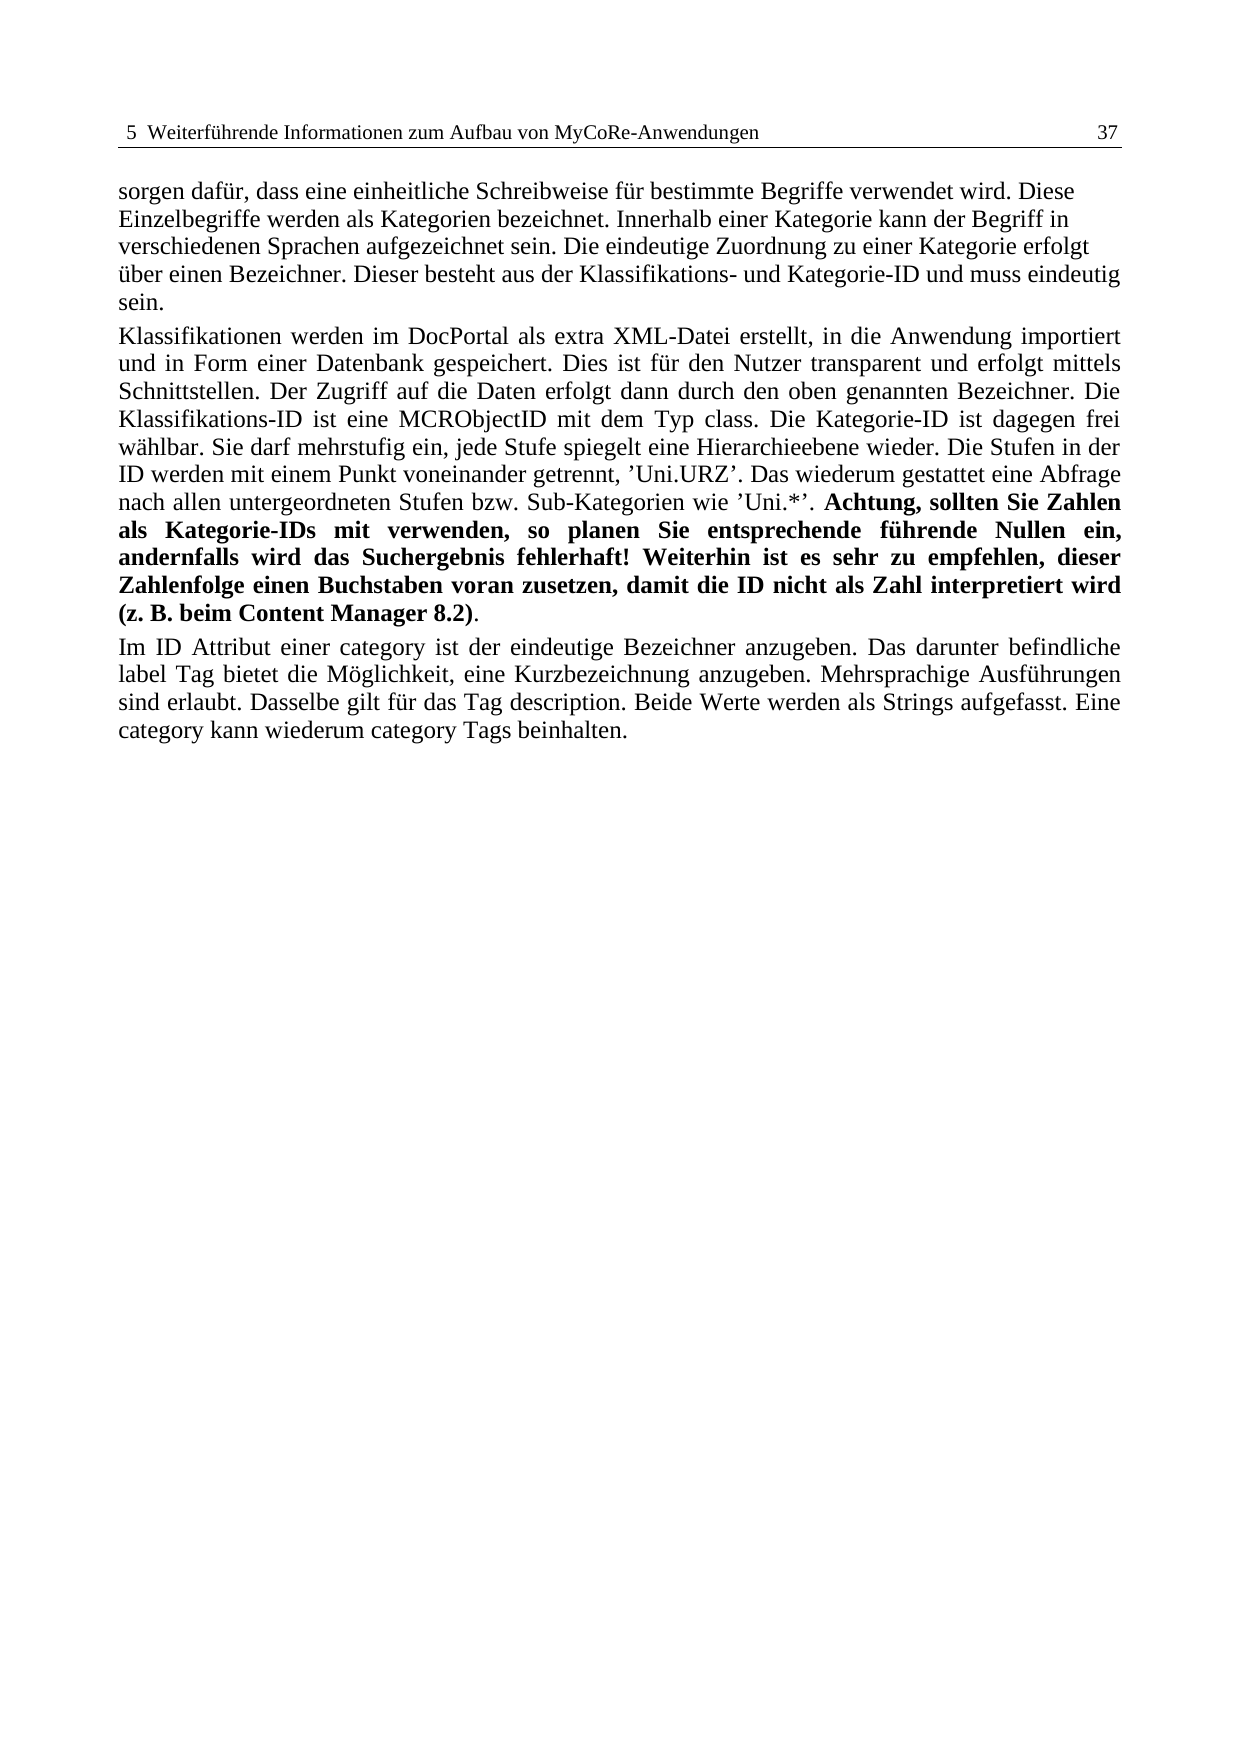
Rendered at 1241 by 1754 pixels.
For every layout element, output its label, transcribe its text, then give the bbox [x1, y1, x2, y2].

text sorgen dafür, dass eine einheitliche Schreibweise für bestimmte Begriffe verwendet wird. Diese Einzelbegriffe werden als Kategorien bezeichnet. Innerhalb einer Kategorie kann der Begriff in verschiedenen Sprachen aufgezeichnet sein. Die eindeutige Zuordnung zu einer Kategorie erfolgt über einen Bezeichner. Dieser besteht aus der Klassifikations- und Kategorie-ID und muss eindeutig sein. [118, 177, 1122, 316]
text Klassifikationen werden im DocPortal als extra XML-Datei erstellt, in die Anwendung importiert und in Form einer Datenbank gespeichert. Dies ist für den Nutzer transparent und erfolgt mittels Schnittstellen. Der Zugriff auf die Daten erfolgt dann durch den oben genannten Bezeichner. Die Klassifikations-ID ist eine MCRObjectID mit dem Typ class. Die Kategorie-ID ist dagegen frei wählbar. Sie darf mehrstufig ein, jede Stufe spiegelt eine Hierarchieebene wieder. Die Stufen in der ID werden mit einem Punkt voneinander getrennt, ’Uni.URZ’. Das wiederum gestattet eine Abfrage nach allen untergeordneten Stufen bzw. Sub-Kategorien wie ’Uni.*’. Achtung, sollten Sie Zahlen als Kategorie-IDs mit verwenden, so planen Sie entsprechende führende Nullen ein, andernfalls wird das Suchergebnis fehlerhaft! Weiterhin ist es sehr zu empfehlen, dieser Zahlenfolge einen Buchstaben voran zusetzen, damit die ID nicht als Zahl interpretiert wird (z. B. beim Content Manager 8.2). [118, 322, 1122, 627]
text Im ID Attribut einer category ist der eindeutige Bezeichner anzugeben. Das darunter befindliche label Tag bietet die Möglichkeit, eine Kurzbezeichnung anzugeben. Mehrsprachige Ausführungen sind erlaubt. Dasselbe gilt für das Tag description. Beide Werte werden als Strings aufgefasst. Eine category kann wiederum category Tags beinhalten. [118, 633, 1122, 744]
